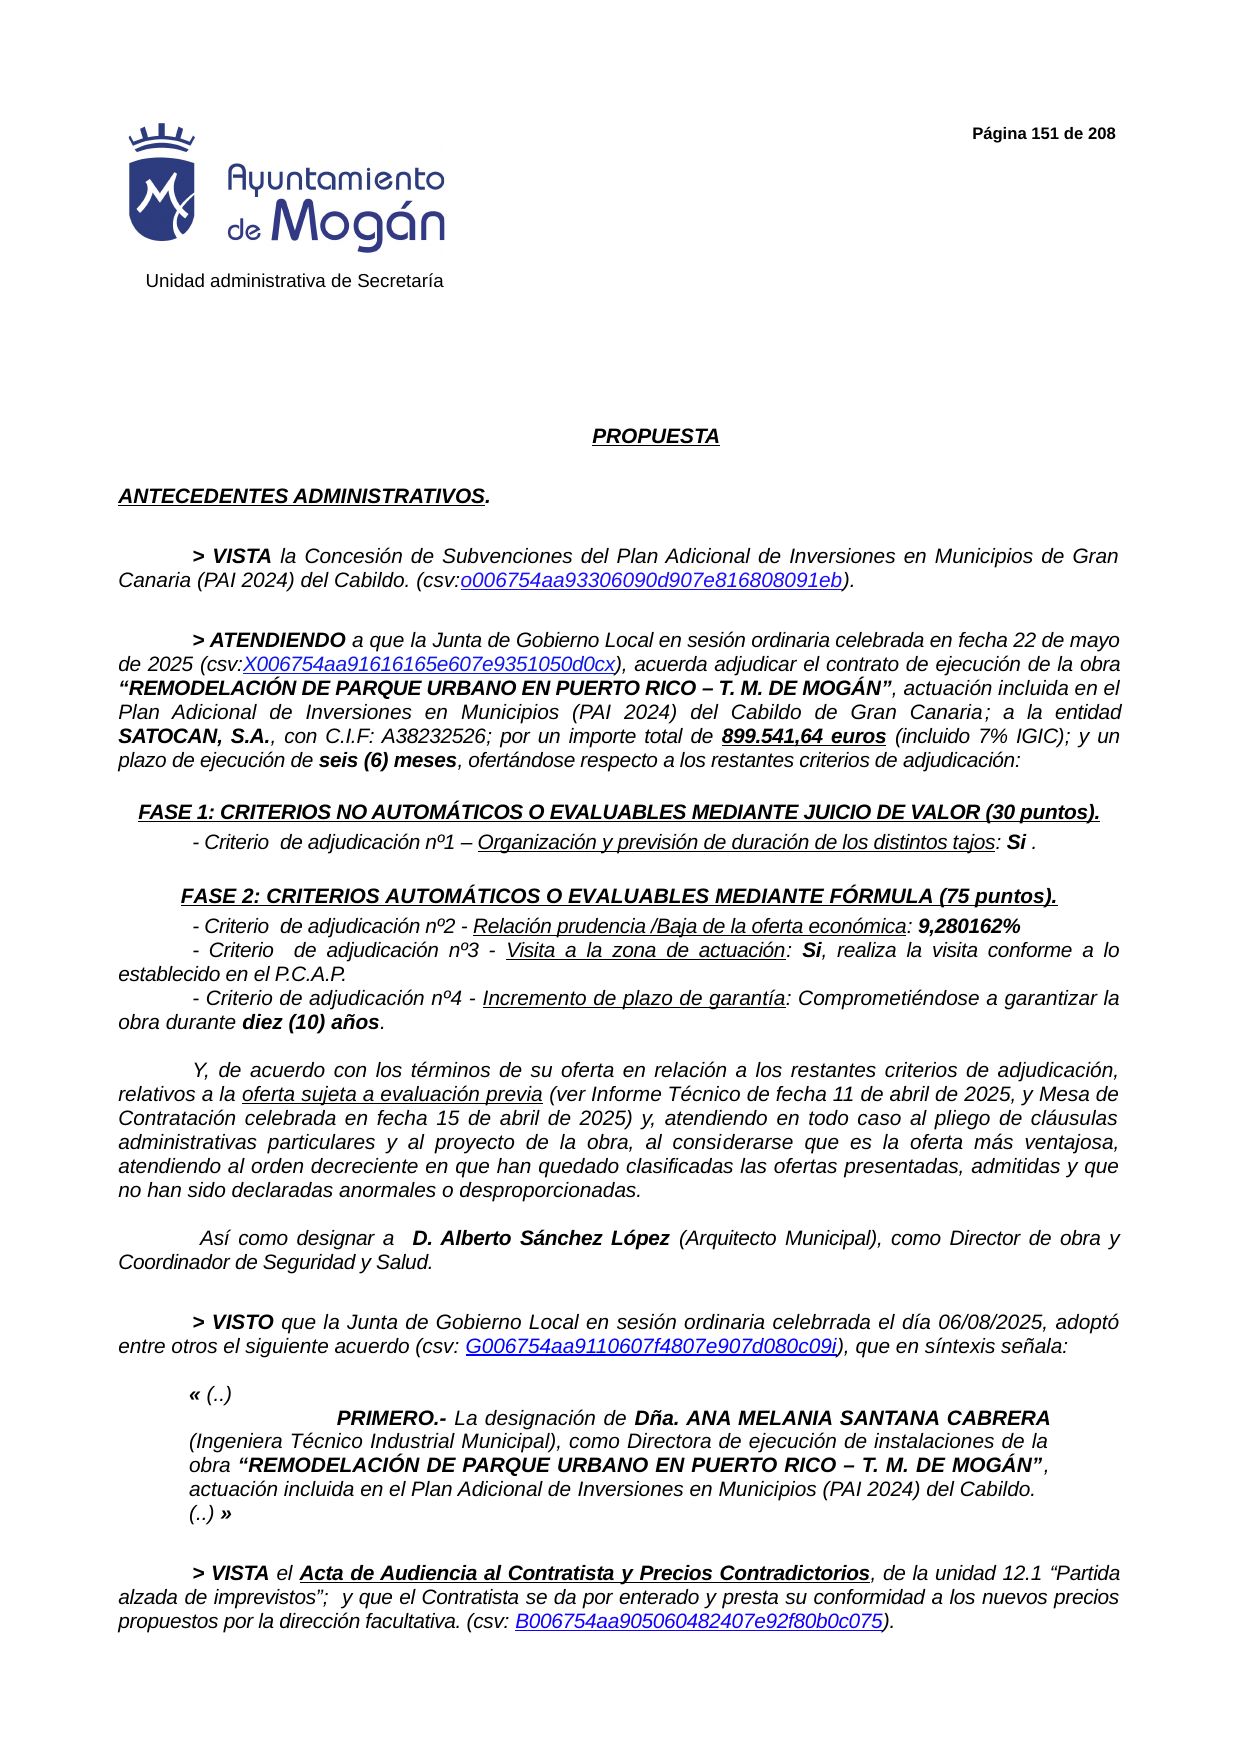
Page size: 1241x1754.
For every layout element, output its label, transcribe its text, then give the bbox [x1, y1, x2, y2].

text - Criterio de adjudicación nº3 - Visita a la zona de actuación: Si, realiza la visita conforme a lo establecido en el P.C.A.P. [118, 938, 1122, 986]
text « (..) [189, 1381, 1051, 1405]
text FASE 1: CRITERIOS NO AUTOMÁTICOS O EVALUABLES MEDIANTE JUICIO DE VALOR (30 puntos). [118, 799, 1122, 823]
text (..) » [189, 1501, 1051, 1525]
text Así como designar a D. Alberto Sánchez López (Arquitecto Municipal), como Director de obra y Coordinador de Seguridad y Salud. [118, 1226, 1122, 1273]
text - Criterio de adjudicación nº2 - Relación prudencia /Baja de la oferta económica: 9,280162% [118, 914, 1122, 938]
text > VISTO que la Junta de Gobierno Local en sesión ordinaria celebrrada el día 06/08/2025, adoptó entre otros el siguiente acuerdo (csv: G006754aa9110607f4807e907d080c09i), que en síntexis señala: [118, 1309, 1122, 1357]
list - Criterio de adjudicación nº4 - Incremento de plazo de garantía: Comprometiéndose a garantizar la obra durante diez (10) años. [118, 986, 1122, 1034]
text PRIMERO.- La designación de Dña. ANA MELANIA SANTANA CABRERA (Ingeniera Técnico Industrial Municipal), como Directora de ejecución de instalaciones de la obra “REMODELACIÓN DE PARQUE URBANO EN PUERTO RICO – T. M. DE MOGÁN”, actuación incluida en el Plan Adicional de Inversiones en Municipios (PAI 2024) del Cabildo. [189, 1405, 1051, 1501]
text PROPUESTA [118, 424, 1122, 448]
text - Criterio de adjudicación nº1 – Organización y previsión de duración de los distintos tajos: Si . [118, 830, 1122, 854]
text FASE 2: CRITERIOS AUTOMÁTICOS O EVALUABLES MEDIANTE FÓRMULA (75 puntos). [118, 884, 1122, 908]
text > VISTA la Concesión de Subvenciones del Plan Adicional de Inversiones en Municipios de Gran Canaria (PAI 2024) del Cabildo. (csv:o006754aa93306090d907e816808091eb). [118, 544, 1122, 592]
text > ATENDIENDO a que la Junta de Gobierno Local en sesión ordinaria celebrada en fecha 22 de mayo de 2025 (csv:X006754aa91616165e607e9351050d0cx), acuerda adjudicar el contrato de ejecución de la obra “REMODELACIÓN DE PARQUE URBANO EN PUERTO RICO – T. M. DE MOGÁN”, actuación incluida en el Plan Adicional de Inversiones en Municipios (PAI 2024) del Cabildo de Gran Canaria; a la entidad SATOCAN, S.A., con C.I.F: A38232526; por un importe total de 899.541,64 euros (incluido 7% IGIC); y un plazo de ejecución de seis (6) meses, ofertándose respecto a los restantes criterios de adjudicación: [118, 628, 1122, 772]
text Y, de acuerdo con los términos de su oferta en relación a los restantes criterios de adjudicación, relativos a la oferta sujeta a evaluación previa (ver Informe Técnico de fecha 11 de abril de 2025, y Mesa de Contratación celebrada en fecha 15 de abril de 2025) y, atendiendo en todo caso al pliego de cláusulas administrativas particulares y al proyecto de la obra, al considerarse que es la oferta más ventajosa, atendiendo al orden decreciente en que han quedado clasificadas las ofertas presentadas, admitidas y que no han sido declaradas anormales o desproporcionadas. [118, 1058, 1122, 1202]
list > VISTA el Acta de Audiencia al Contratista y Precios Contradictorios, de la unidad 12.1 “Partida alzada de imprevistos”; y que el Contratista se da por enterado y presta su conformidad a los nuevos precios propuestos por la dirección facultativa. (csv: B006754aa905060482407e92f80b0c075). [118, 1561, 1122, 1633]
text ANTECEDENTES ADMINISTRATIVOS. [118, 484, 1122, 508]
picture [128, 123, 445, 259]
